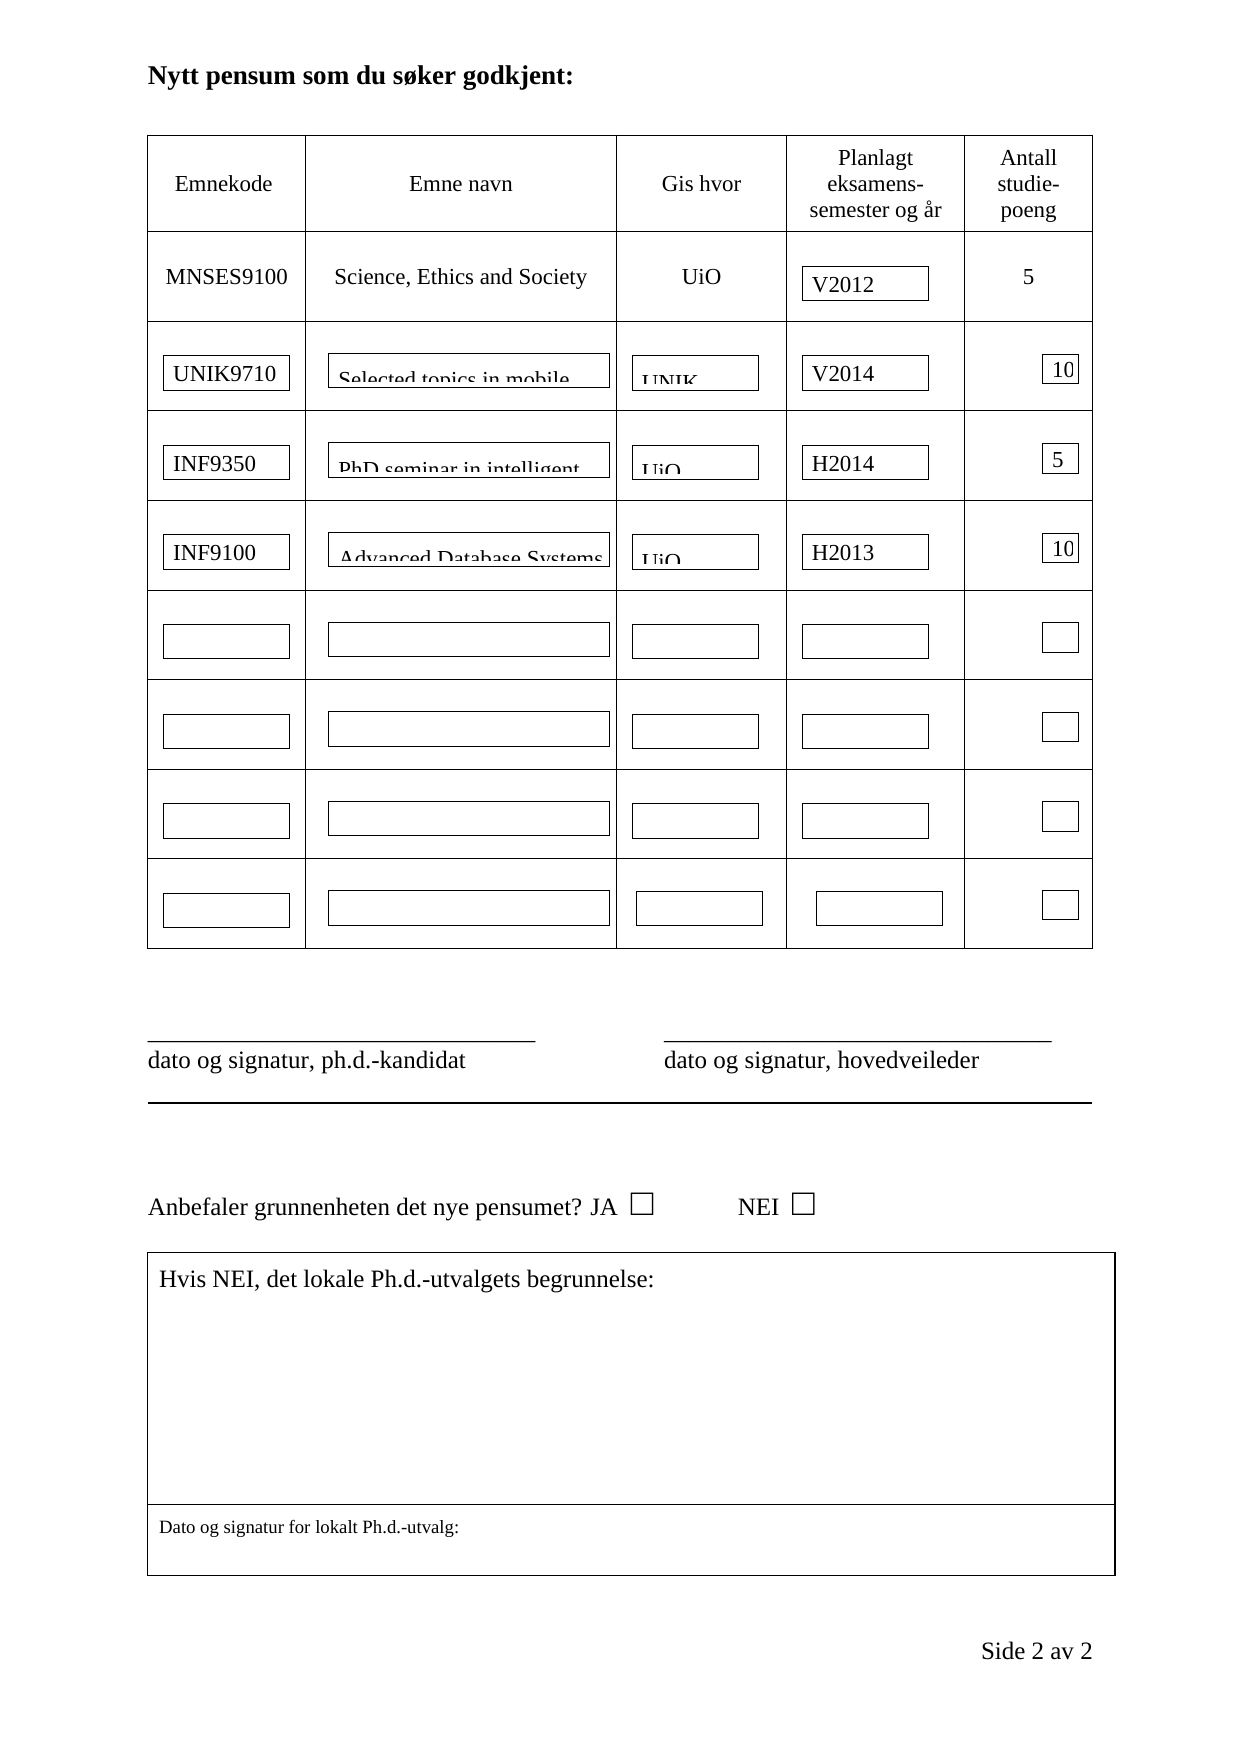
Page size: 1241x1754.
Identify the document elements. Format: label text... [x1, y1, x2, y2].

table_cell [148, 770, 305, 858]
table_cell [965, 322, 1092, 410]
table_cell [617, 680, 786, 769]
table_cell [306, 411, 616, 500]
table_header Planlagt eksamens-semester og år [787, 136, 964, 231]
table_cell [965, 501, 1092, 589]
table_cell [148, 411, 305, 500]
table_cell 5 [965, 232, 1092, 321]
table_cell [617, 591, 786, 679]
table_cell [617, 770, 786, 858]
text _______________________________ _______________________________ [148, 1016, 1092, 1045]
table_cell [787, 680, 964, 769]
table_cell [965, 859, 1092, 948]
table_cell [787, 411, 964, 500]
table_cell [617, 322, 786, 410]
table_header Emnekode [148, 136, 305, 231]
table_cell [617, 501, 786, 589]
table_cell [787, 859, 964, 948]
table_cell MNSES9100 [148, 232, 305, 321]
table_cell [787, 322, 964, 410]
text Anbefaler grunnenheten det nye pensumet? JA □ NEI □ [148, 1176, 1092, 1227]
table_cell [617, 859, 786, 948]
table_cell [787, 770, 964, 858]
table_cell UiO [617, 232, 786, 321]
table_cell [148, 501, 305, 589]
table_cell [617, 411, 786, 500]
table_header Hvis NEI, det lokale Ph.d.-utvalgets begrunnelse: [148, 1253, 1114, 1504]
table_cell [148, 680, 305, 769]
table_cell [148, 859, 305, 948]
table_header Gis hvor [617, 136, 786, 231]
table_header Antall studie-poeng [965, 136, 1092, 231]
table_cell [306, 591, 616, 679]
table_cell [148, 591, 305, 679]
table_cell [306, 322, 616, 410]
table_cell Science, Ethics and Society [306, 232, 616, 321]
table_cell [965, 770, 1092, 858]
table_cell [787, 232, 964, 321]
text Nytt pensum som du søker godkjent: [148, 59, 1092, 90]
table_cell Dato og signatur for lokalt Ph.d.-utvalg: [148, 1505, 1114, 1575]
table_cell [306, 501, 616, 589]
table_header Emne navn [306, 136, 616, 231]
text dato og signatur, ph.d.-kandidat dato og signatur, hovedveileder [148, 1045, 1092, 1073]
table_cell [306, 770, 616, 858]
table_cell [787, 501, 964, 589]
table_cell [965, 680, 1092, 769]
table_cell [965, 411, 1092, 500]
table_cell [306, 859, 616, 948]
table_cell [148, 322, 305, 410]
table_cell [306, 680, 616, 769]
table_cell [965, 591, 1092, 679]
table_cell [787, 591, 964, 679]
